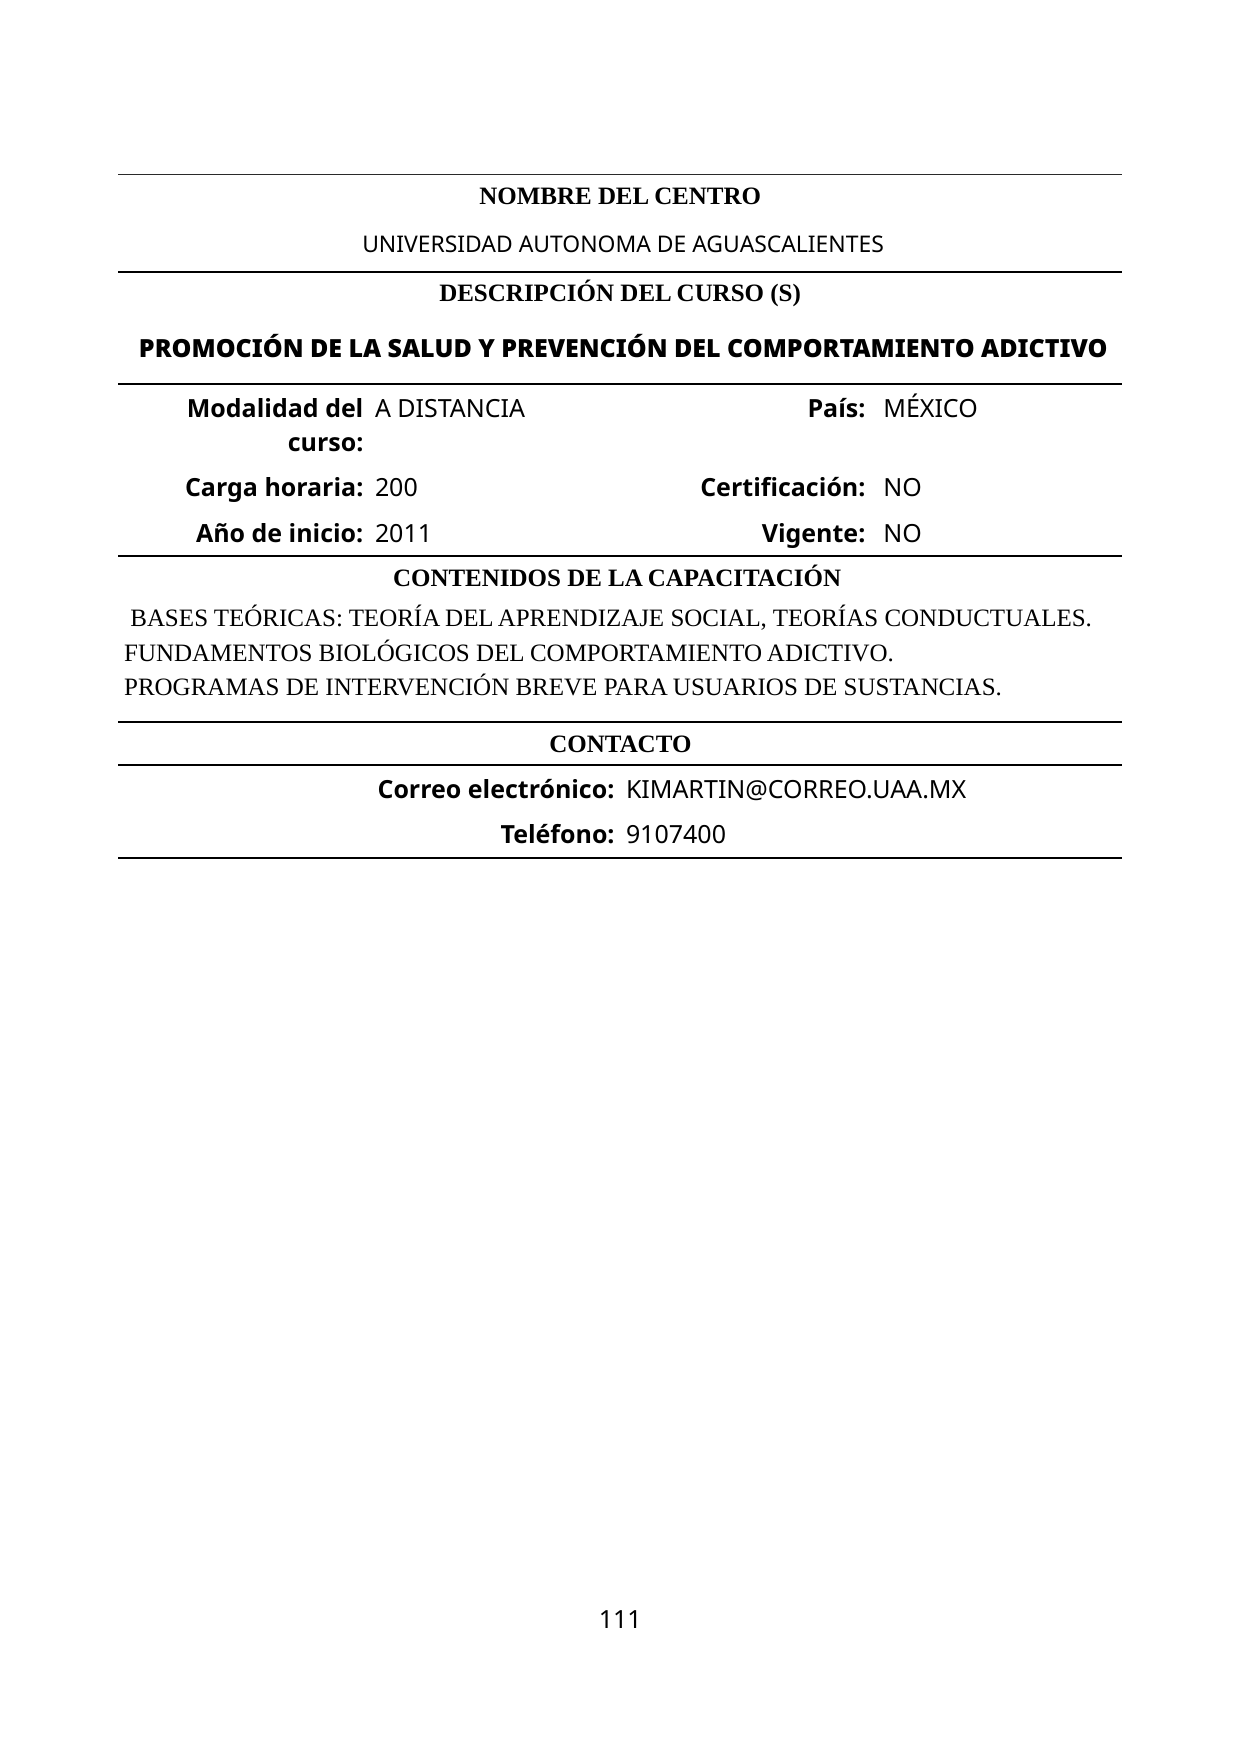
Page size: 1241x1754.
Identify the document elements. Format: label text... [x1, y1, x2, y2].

table_cell A DISTANCIA [369, 385, 620, 464]
table_cell Vigente: [620, 510, 871, 555]
table_cell 9107400 [620, 811, 1122, 857]
table_cell MÉXICO [871, 385, 1122, 464]
table_cell NO [871, 510, 1122, 555]
table_cell País: [620, 385, 871, 464]
table_cell CONTACTO [118, 723, 1122, 763]
table_cell Año de inicio: [118, 510, 369, 555]
table_cell Modalidad del curso: [118, 385, 369, 464]
table_cell UNIVERSIDAD AUTONOMA DE AGUASCALIENTES [118, 216, 1122, 271]
table_header NOMBRE DEL CENTRO [118, 176, 1122, 216]
table_cell 200 [369, 464, 620, 509]
table_cell DESCRIPCIÓN DEL CURSO (S) [118, 273, 1122, 313]
table_cell KIMARTIN@CORREO.UAA.MX [620, 766, 1122, 811]
table_cell PROMOCIÓN DE LA SALUD Y PREVENCIÓN DEL COMPORTAMIENTO ADICTIVO [118, 313, 1122, 382]
table_cell Correo electrónico: [118, 766, 620, 811]
table_cell Teléfono: [118, 811, 620, 857]
table_cell NO [871, 464, 1122, 509]
table_cell CONTENIDOS DE LA CAPACITACIÓN [118, 557, 1122, 597]
table_cell Certificación: [620, 464, 871, 509]
table_cell Carga horaria: [118, 464, 369, 509]
table_cell 2011 [369, 510, 620, 555]
table_cell BASES TEÓRICAS: TEORÍA DEL APRENDIZAJE SOCIAL, TEORÍAS CONDUCTUALES. FUNDAMENTOS BIOLÓGICOS DEL COMPORTAMIENTO ADICTIVO. PROGRAMAS DE INTERVENCIÓN BREVE PARA USUARIOS DE SUSTANCIAS. [118, 598, 1122, 721]
